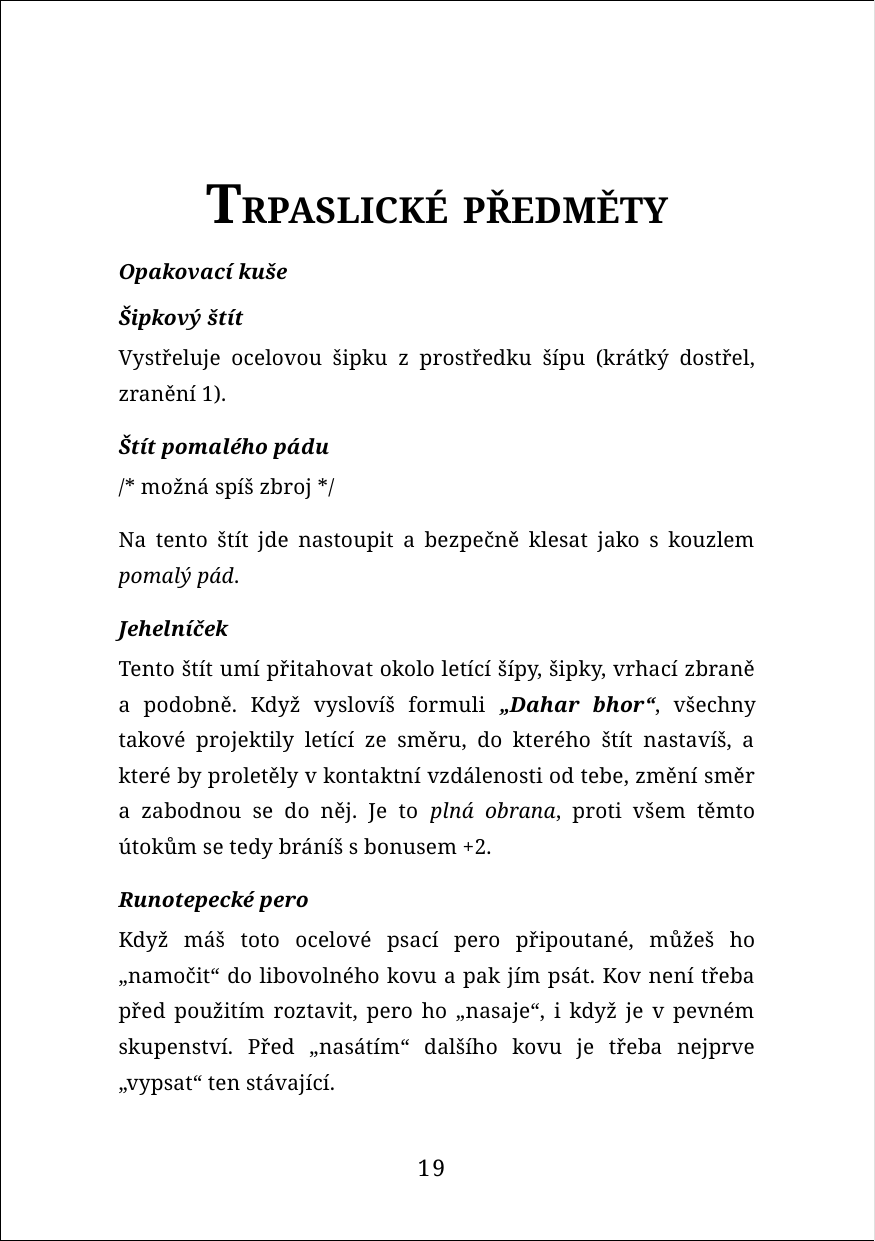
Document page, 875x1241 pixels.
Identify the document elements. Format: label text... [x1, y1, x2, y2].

subtitle Opakovací kuše [118, 257, 756, 285]
text /* možná spíš zbroj */ [118, 472, 756, 501]
text Na tento štít jde nastoupit a bezpečně klesat jako s kouzlem pomalý pád. [118, 526, 756, 589]
subtitle Šipkový štít [118, 303, 756, 332]
text Když máš toto ocelové psací pero připoutané, můžeš ho „namočit“ do libovolného kovu a pak jím psát. Kov není třeba před použitím roztavit, pero ho „nasaje“, i když je v pevném skupenství. Před „nasátím“ dalšího kovu je třeba nejprve „vypsat“ ten stávající. [118, 926, 756, 1096]
subtitle Štít pomalého pádu [118, 432, 756, 461]
subtitle Jehelníček [118, 614, 756, 643]
subtitle Trpaslické předměty [118, 166, 756, 239]
subtitle Runotepecké pero [118, 885, 756, 914]
text Vystřeluje ocelovou šipku z prostředku šípu (krátký dostřel, zranění 1). [118, 343, 756, 407]
text Tento štít umí přitahovat okolo letící šípy, šipky, vrhací zbraně a podobně. Když vyslovíš formuli „Dahar bhor“, všechny takové projektily letící ze směru, do kterého štít nastavíš, a které by proletěly v kontaktní vzdálenosti od tebe, změní směr a zabodnou se do něj. Je to plná obrana, proti všem těmto útokům se tedy bráníš s bonusem +2. [118, 654, 756, 861]
